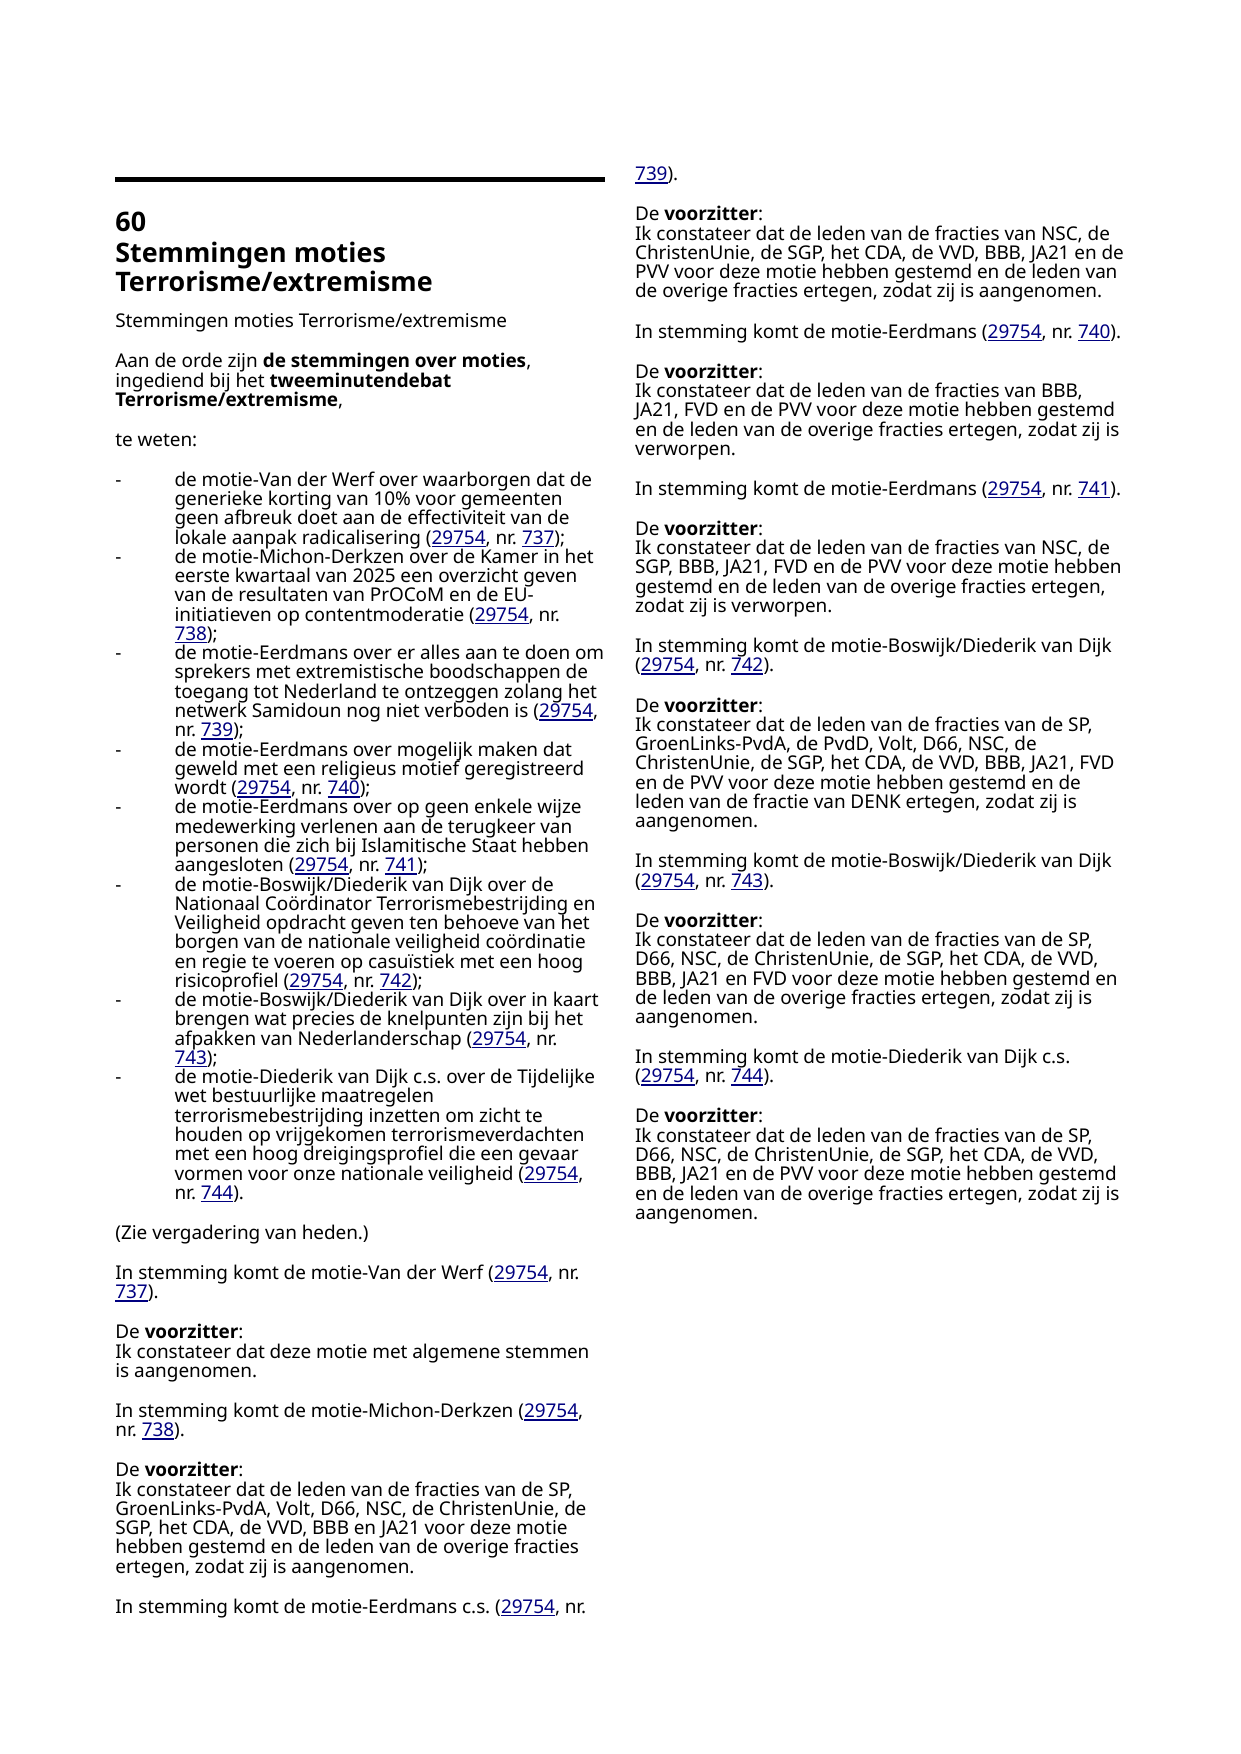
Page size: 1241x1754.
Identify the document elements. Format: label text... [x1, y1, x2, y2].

text Ik constateer dat de leden van de fracties van BBB, JA21, FVD en de PVV voor deze motie hebben gestemd en de leden van de overige fracties ertegen, zodat zij is verworpen. [635, 382, 1125, 459]
list de motie-Boswijk/Diederik van Dijk over in kaart brengen wat precies de knelpunten zijn bij het afpakken van Nederlanderschap (29754, nr. 743); [115, 991, 605, 1068]
text Ik constateer dat deze motie met algemene stemmen is aangenomen. [115, 1343, 605, 1381]
text De voorzitter: [115, 1323, 605, 1343]
text Aan de orde zijn de stemmingen over moties, ingediend bij het tweeminutendebat Terrorisme/extremisme, [115, 352, 605, 410]
list de motie-Van der Werf over waarborgen dat de generieke korting van 10% voor gemeenten geen afbreuk doet aan de effectiviteit van de lokale aanpak radicalisering (29754, nr. 737); [115, 471, 605, 548]
text De voorzitter: [635, 363, 1125, 382]
text De voorzitter: [635, 205, 1125, 225]
text De voorzitter: [635, 520, 1125, 539]
list de motie-Eerdmans over op geen enkele wijze medewerking verlenen aan de terugkeer van personen die zich bij Islamitische Staat hebben aangesloten (29754, nr. 741); [115, 798, 605, 876]
text In stemming komt de motie-Michon-Derkzen (29754, nr. 738). [115, 1402, 605, 1441]
list de motie-Boswijk/Diederik van Dijk over de Nationaal Coördinator Terrorismebestrijding en Veiligheid opdracht geven ten behoeve van het borgen van de nationale veiligheid coördinatie en regie te voeren op casuïstiek met een hoog risicoprofiel (29754, nr. 742); [115, 876, 605, 991]
text Ik constateer dat de leden van de fracties van NSC, de SGP, BBB, JA21, FVD en de PVV voor deze motie hebben gestemd en de leden van de overige fracties ertegen, zodat zij is verworpen. [635, 539, 1125, 616]
list de motie-Diederik van Dijk c.s. over de Tijdelijke wet bestuurlijke maatregelen terrorismebestrijding inzetten om zicht te houden op vrijgekomen terrorismeverdachten met een hoog dreigingsprofiel die een gevaar vormen voor onze nationale veiligheid (29754, nr. 744). [115, 1068, 605, 1203]
text In stemming komt de motie-Diederik van Dijk c.s. (29754, nr. 744). [635, 1048, 1125, 1087]
text In stemming komt de motie-Boswijk/Diederik van Dijk (29754, nr. 743). [635, 852, 1125, 891]
text 60 [115, 203, 605, 239]
text In stemming komt de motie-Eerdmans (29754, nr. 740). [635, 323, 1125, 342]
text In stemming komt de motie-Boswijk/Diederik van Dijk (29754, nr. 742). [635, 637, 1125, 676]
text De voorzitter: [635, 1107, 1125, 1127]
list de motie-Eerdmans over er alles aan te doen om sprekers met extremistische boodschappen de toegang tot Nederland te ontzeggen zolang het netwerk Samidoun nog niet verboden is (29754, nr. 739); [115, 644, 605, 741]
text De voorzitter: [115, 1461, 605, 1481]
text 739). [635, 165, 1125, 184]
text te weten: [115, 431, 605, 450]
list de motie-Eerdmans over mogelijk maken dat geweld met een religieus motief geregistreerd wordt (29754, nr. 740); [115, 741, 605, 798]
list de motie-Michon-Derkzen over de Kamer in het eerste kwartaal van 2025 een overzicht geven van de resultaten van PrOCoM en de EU-initiatieven op contentmoderatie (29754, nr. 738); [115, 548, 605, 644]
text In stemming komt de motie-Eerdmans (29754, nr. 741). [635, 480, 1125, 499]
text De voorzitter: [635, 697, 1125, 716]
text Ik constateer dat de leden van de fracties van NSC, de ChristenUnie, de SGP, het CDA, de VVD, BBB, JA21 en de PVV voor deze motie hebben gestemd en de leden van de overige fracties ertegen, zodat zij is aangenomen. [635, 225, 1125, 302]
text Ik constateer dat de leden van de fracties van de SP, GroenLinks-PvdA, Volt, D66, NSC, de ChristenUnie, de SGP, het CDA, de VVD, BBB en JA21 voor deze motie hebben gestemd en de leden van de overige fracties ertegen, zodat zij is aangenomen. [115, 1481, 605, 1577]
text Ik constateer dat de leden van de fracties van de SP, D66, NSC, de ChristenUnie, de SGP, het CDA, de VVD, BBB, JA21 en FVD voor deze motie hebben gestemd en de leden van de overige fracties ertegen, zodat zij is aangenomen. [635, 931, 1125, 1027]
text (Zie vergadering van heden.) [115, 1224, 605, 1243]
text Ik constateer dat de leden van de fracties van de SP, D66, NSC, de ChristenUnie, de SGP, het CDA, de VVD, BBB, JA21 en de PVV voor deze motie hebben gestemd en de leden van de overige fracties ertegen, zodat zij is aangenomen. [635, 1127, 1125, 1223]
text In stemming komt de motie-Eerdmans c.s. (29754, nr. [115, 1598, 605, 1617]
text De voorzitter: [635, 912, 1125, 931]
text Stemmingen moties Terrorisme/extremisme [115, 312, 605, 332]
text In stemming komt de motie-Van der Werf (29754, nr. 737). [115, 1264, 605, 1302]
text Stemmingen moties Terrorisme/extremisme [115, 239, 605, 312]
text Ik constateer dat de leden van de fracties van de SP, GroenLinks-PvdA, de PvdD, Volt, D66, NSC, de ChristenUnie, de SGP, het CDA, de VVD, BBB, JA21, FVD en de PVV voor deze motie hebben gestemd en de leden van de fractie van DENK ertegen, zodat zij is aangenomen. [635, 716, 1125, 831]
